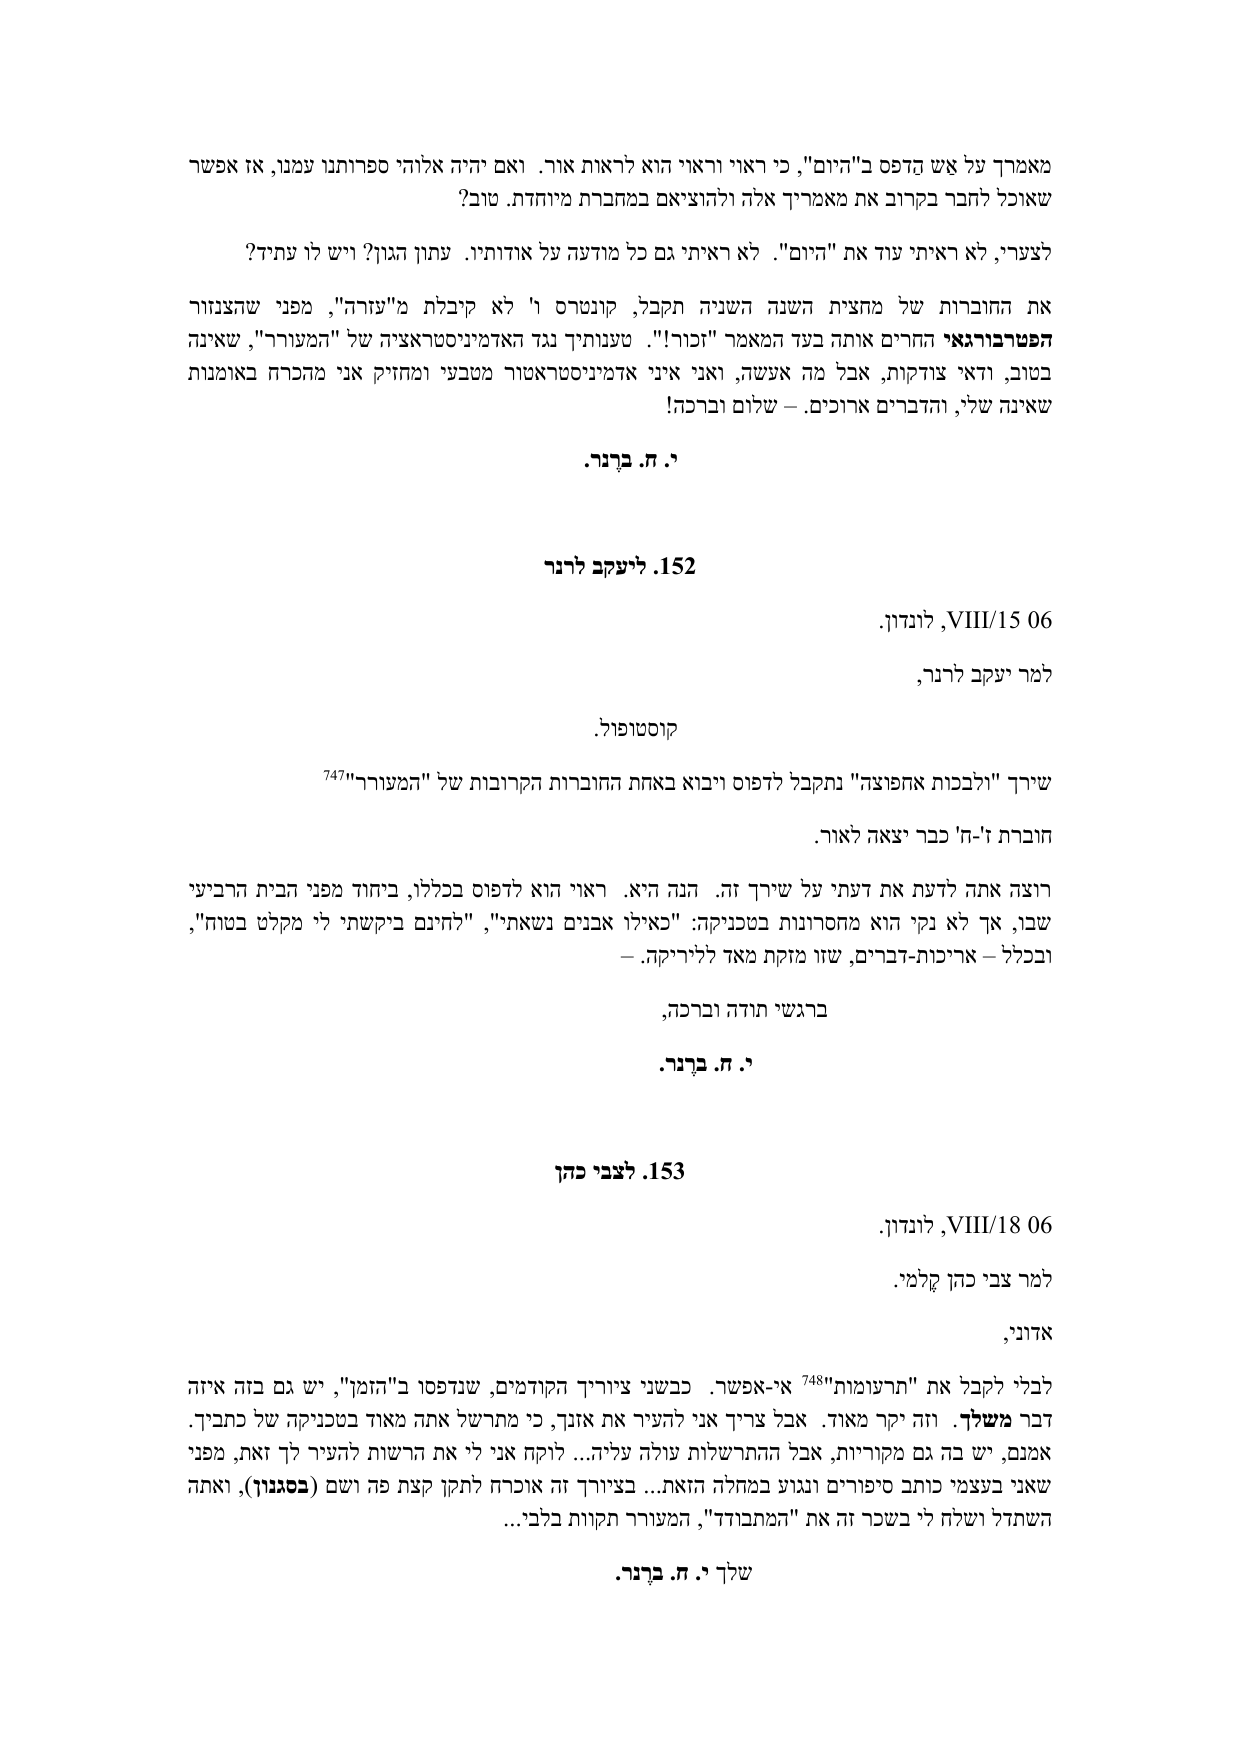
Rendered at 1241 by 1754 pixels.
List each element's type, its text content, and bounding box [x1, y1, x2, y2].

text 153. לצבי כהן [187, 1156, 1053, 1185]
text שירך "ולבכות אחפוצה" נתקבל לדפוס ויבוא באחת החוברות הקרובות של "המעורר" [187, 767, 1053, 796]
text למר יעקב לרנר, [187, 659, 1053, 688]
text VIII/18 06, לונדון. [187, 1210, 1053, 1238]
text קוסטופול. [187, 713, 1053, 742]
text ברגשי תודה וברכה, [187, 994, 1053, 1023]
text 152. ליעקב לרנר [187, 551, 1053, 580]
text את החוברות של מחצית השנה השניה תקבל, קונטרס ו' לא קיבלת מ"עזרה", מפני שהצנזור הפטרבורגאי החרים אותה בעד המאמר "זכור!". טענותיך נגד האדמיניסטראציה של "המעורר", שאינה בטוב, ודאי צודקות, אבל מה אעשה, ואני איני אדמיניסטראטור מטבעי ומחזיק אני מהכרח באומנות שאינה שלי, והדברים ארוכים. – שלום וברכה! [187, 291, 1053, 418]
text רוצה אתה לדעת את דעתי על שירך זה. הנה היא. ראוי הוא לדפוס בכללו, ביחוד מפני הבית הרביעי שבו, אך לא נקי הוא מחסרונות בטכניקה: "כאילו אבנים נשאתי", "לחינם ביקשתי לי מקלט בטוח", ובכלל – אריכות-דברים, שזו מזקת מאד לליריקה. – [187, 874, 1053, 969]
text שלך י. ח. ברֶנר. [187, 1557, 1053, 1586]
text מאמרך על אַש הַדפס ב"היום", כי ראוי וראוי הוא לראות אור. ואם יהיה אלוהי ספרותנו עמנו, אז אפשר שאוכל לחבר בקרוב את מאמריך אלה ולהוציאם במחברת מיוחדת. טוב? [187, 150, 1053, 212]
text חוברת ז'-ח' כבר יצאה לאור. [187, 821, 1053, 849]
text 06 VIII/15, לונדון. [187, 605, 1053, 634]
text לבלי לקבל את "תרעומות" אי-אפשר. כבשני ציוריך הקודמים, שנדפסו ב"הזמן", יש גם בזה איזה דבר משלך. וזה יקר מאוד. אבל צריך אני להעיר את אזנך, כי מתרשל אתה מאוד בטכניקה של כתביך. אמנם, יש בה גם מקוריות, אבל ההתרשלות עולה עליה... לוקח אני לי את הרשות להעיר לך זאת, מפני שאני בעצמי כותב סיפורים ונגוע במחלה הזאת... בציורך זה אוכרח לתקן קצת פה ושם (בסגנון), ואתה השתדל ושלח לי בשכר זה את "המתבודד", המעורר תקוות בלבי... [187, 1371, 1053, 1532]
text למר צבי כהן קֶלמי. [187, 1264, 1053, 1292]
text י. ח. ברֶנר. [187, 1048, 1053, 1077]
text לצערי, לא ראיתי עוד את "היום". לא ראיתי גם כל מודעה על אודותיו. עתון הגון? ויש לו עתיד? [187, 237, 1053, 266]
text אדוני, [187, 1317, 1053, 1346]
text י. ח. ברֶנר. [187, 444, 1053, 472]
